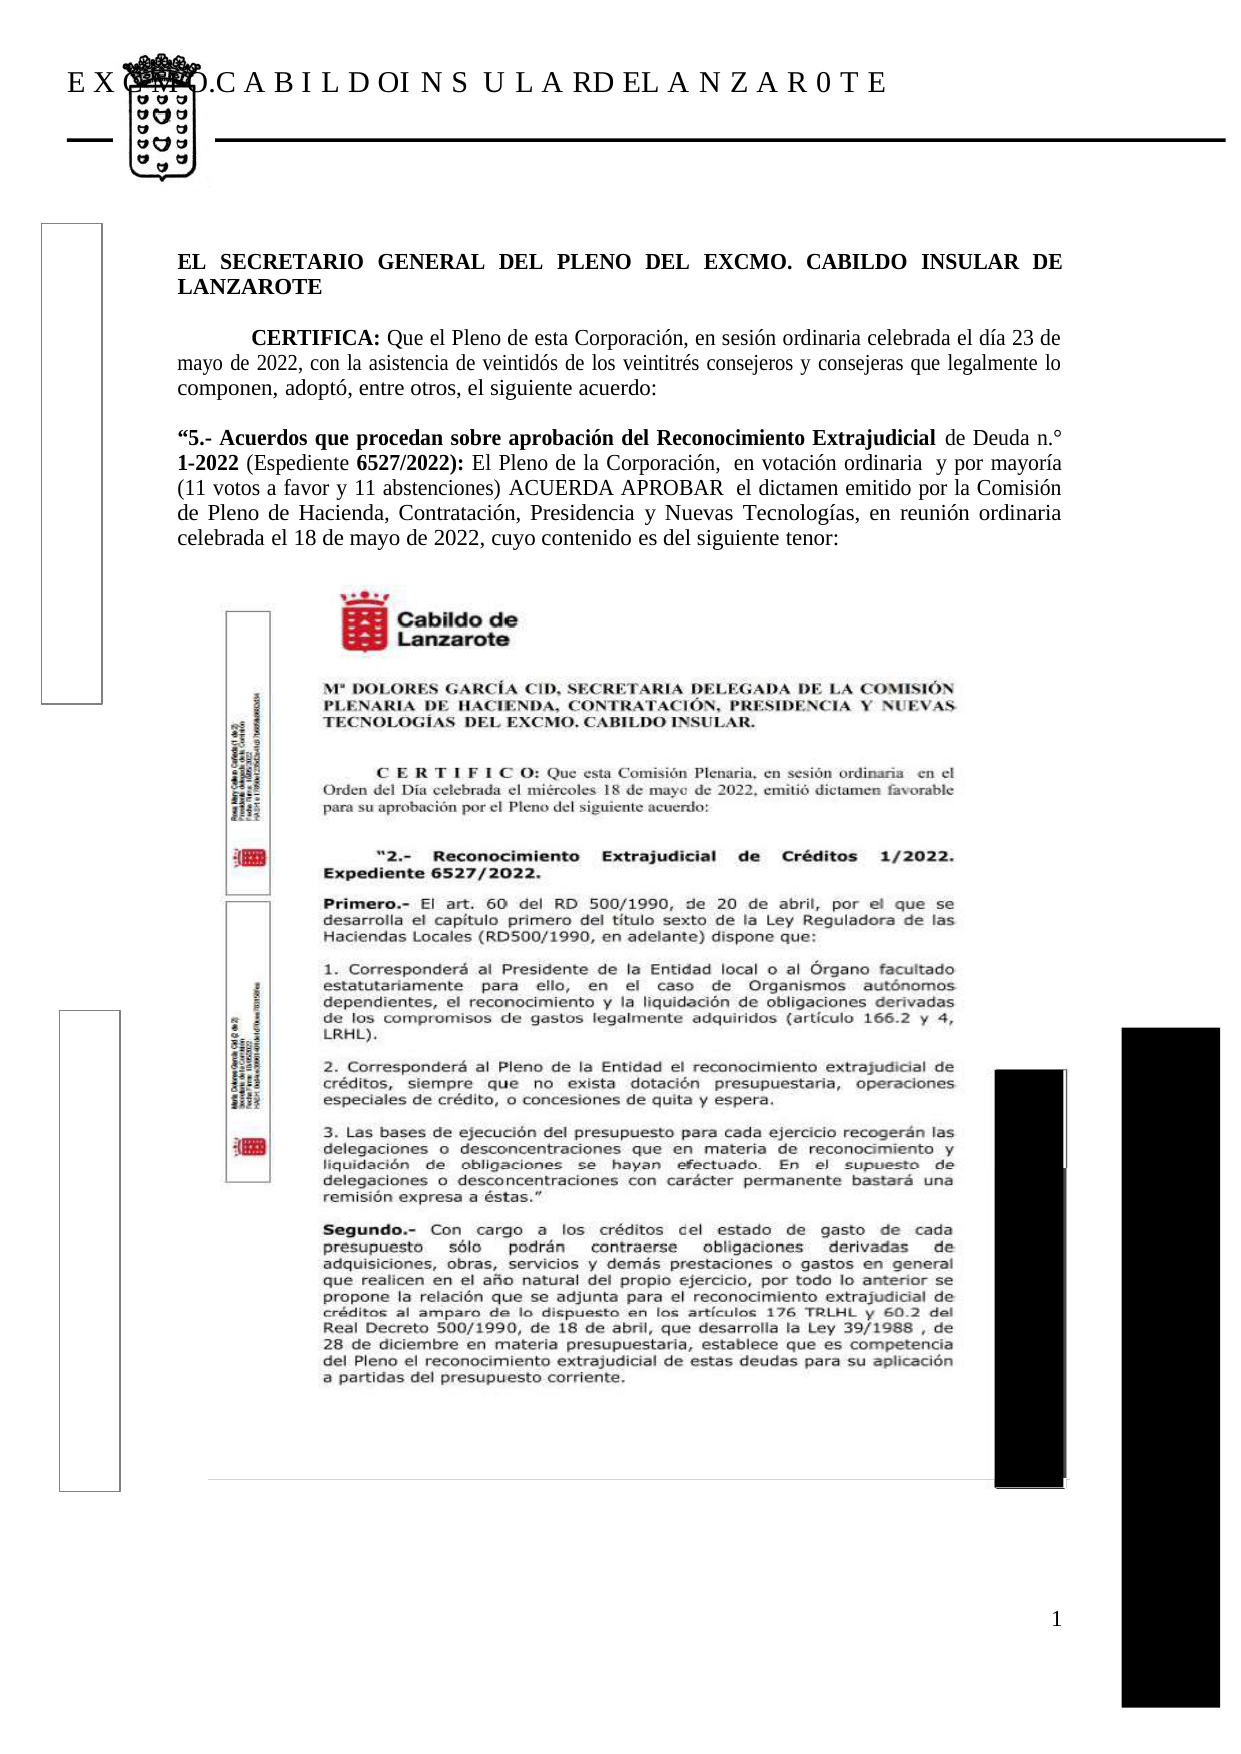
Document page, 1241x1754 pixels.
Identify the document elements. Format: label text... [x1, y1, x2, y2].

picture [113, 37, 215, 192]
text “5.- Acuerdos que procedan sobre aprobación del Reconocimiento Extrajudicial de Deuda n.° 1-2022 (Espediente 6527/2022): El Pleno de la Corporación, en votación ordinaria y por mayoría (11 votos a favor y 11 abstenciones) ACUERDA APROBAR el dictamen emitido por la Comisión de Pleno de Hacienda, Contratación, Presidencia y Nuevas Tecnologías, en reunión ordinaria celebrada el 18 de mayo de 2022, cuyo contenido es del siguiente tenor: [177, 425, 1062, 551]
text EL SECRETARIO GENERAL DEL PLENO DEL EXCMO. CABILDO INSULAR DE LANZAROTE [177, 249, 1063, 299]
text CERTIFICA: Que el Pleno de esta Corporación, en sesión ordinaria celebrada el día 23 de mayo de 2022, con la asistencia de veintidós de los veintitrés consejeros y consejeras que legalmente lo componen, adoptó, entre otros, el siguiente acuerdo: [177, 325, 1062, 401]
picture [208, 550, 1070, 1492]
